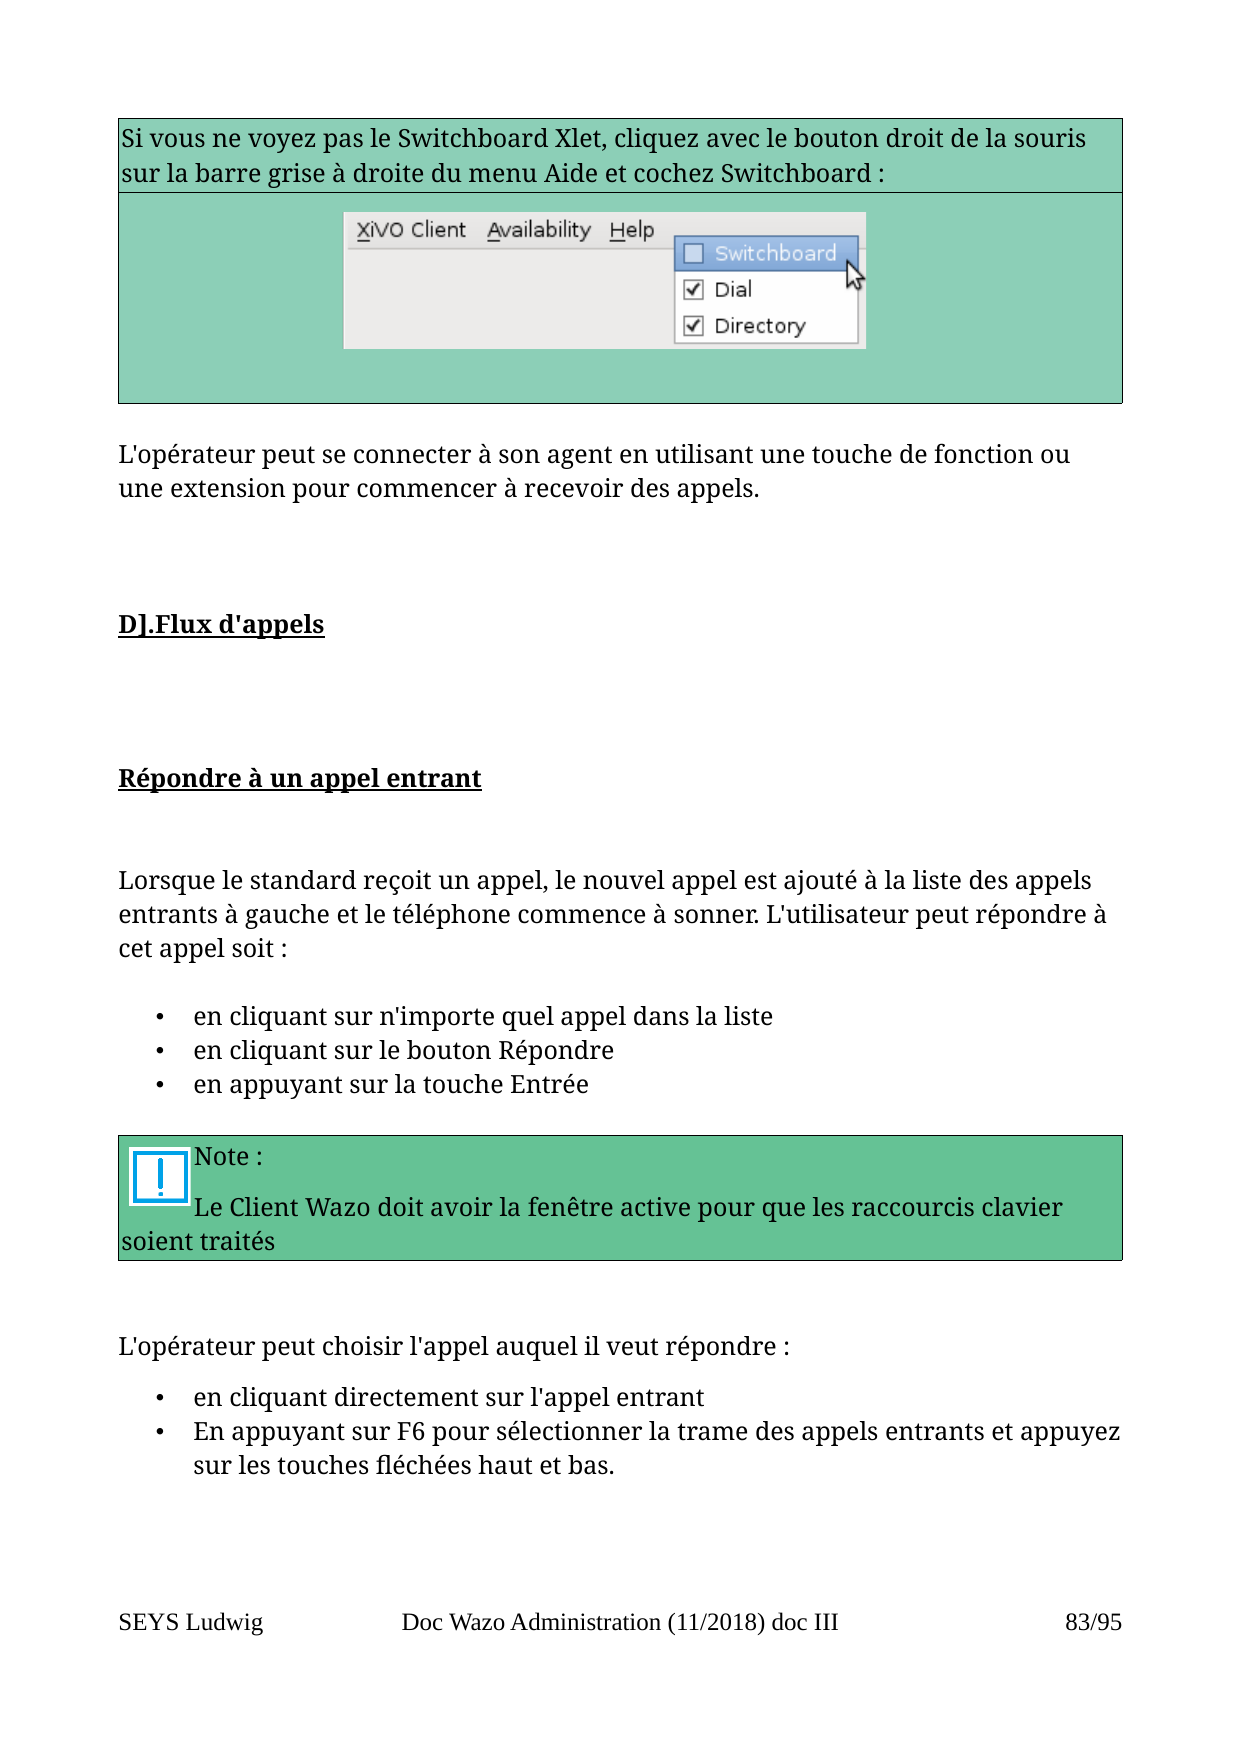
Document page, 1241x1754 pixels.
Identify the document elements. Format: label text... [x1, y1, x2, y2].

text D].Flux d'appels [118, 607, 1122, 641]
text Répondre à un appel entrant [118, 760, 1122, 794]
list en appuyant sur la touche Entrée [156, 1067, 1122, 1101]
text L'opérateur peut se connecter à son agent en utilisant une touche de fonction ou une extension pour commencer à recevoir des appels. [118, 437, 1122, 505]
text Lorsque le standard reçoit un appel, le nouvel appel est ajouté à la liste des appels entrants à gauche et le téléphone commence à sonner. L'utilisateur peut répondre à cet appel soit : [118, 863, 1122, 965]
list En appuyant sur F6 pour sélectionner la trame des appels entrants et appuyez sur les touches fléchées haut et bas. [156, 1414, 1122, 1482]
picture [342, 212, 867, 349]
text Si vous ne voyez pas le Switchboard Xlet, cliquez avec le bouton droit de la souris sur la barre grise à droite du menu Aide et cochez Switchboard : [119, 119, 1122, 192]
list en cliquant directement sur l'appel entrant [156, 1380, 1122, 1414]
picture [129, 1147, 191, 1206]
list en cliquant sur le bouton Répondre [156, 1033, 1122, 1067]
list en cliquant sur n'importe quel appel dans la liste [156, 999, 1122, 1033]
text Le Client Wazo doit avoir la fenêtre active pour que les raccourcis clavier soient traités [119, 1186, 1122, 1260]
text L'opérateur peut choisir l'appel auquel il veut répondre : [118, 1328, 1122, 1363]
text Note : [119, 1136, 1122, 1169]
